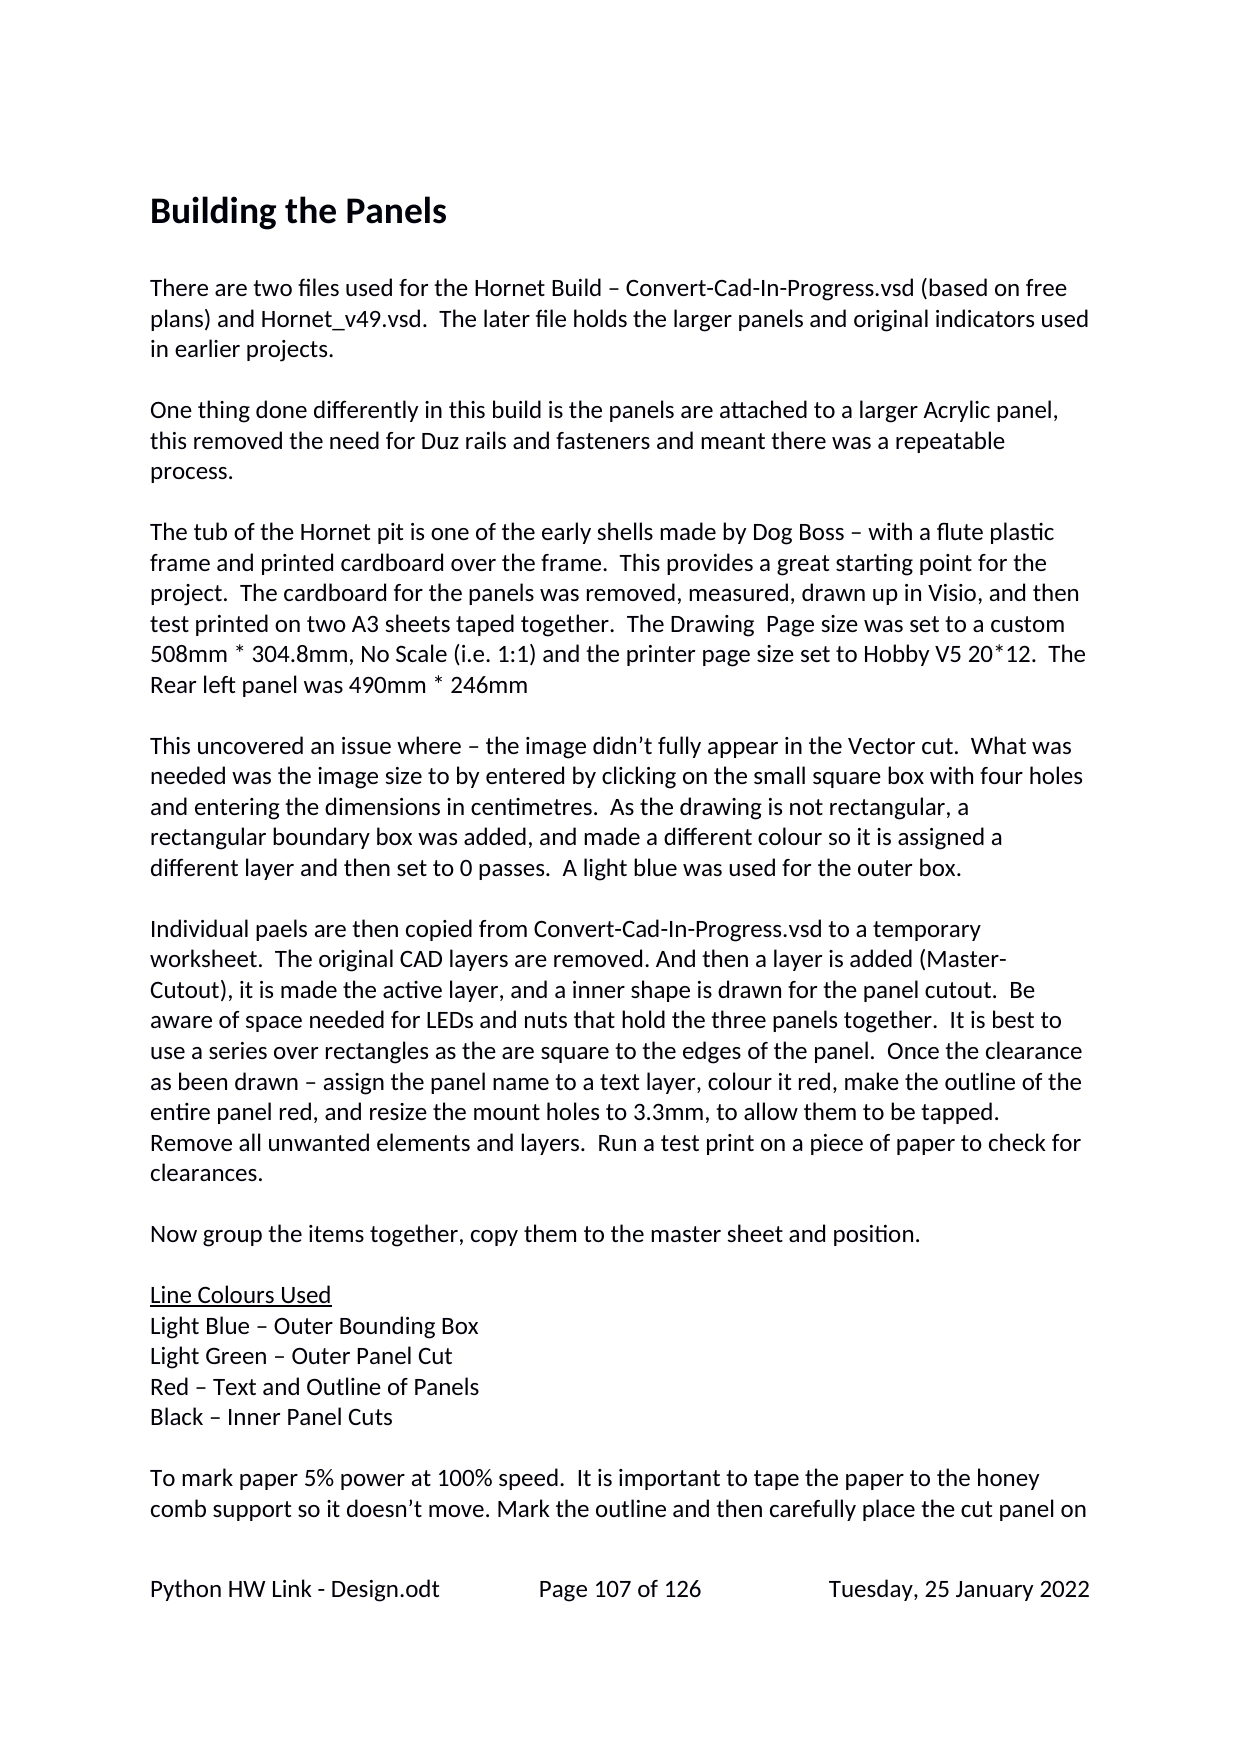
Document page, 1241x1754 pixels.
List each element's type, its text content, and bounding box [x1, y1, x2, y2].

text Black – Inner Panel Cuts [150, 1401, 1090, 1432]
text Red – Text and Outline of Panels [150, 1371, 1090, 1401]
text This uncovered an issue where – the image didn’t fully appear in the Vector cut. What was needed was the image size to by entered by clicking on the small square box with four holes and entering the dimensions in centimetres. As the drawing is not rectangular, a rectangular boundary box was added, and made a different colour so it is assigned a different layer and then set to 0 passes. A light blue was used for the outer box. [150, 730, 1090, 883]
text One thing done differently in this build is the panels are attached to a larger Acrylic panel, this removed the need for Duz rails and fasteners and meant there was a repeatable process. [150, 394, 1090, 486]
text Now group the items together, copy them to the master sheet and position. [150, 1218, 1090, 1249]
text To mark paper 5% power at 100% speed. It is important to tape the paper to the honey comb support so it doesn’t move. Mark the outline and then carefully place the cut panel on [150, 1462, 1090, 1523]
text Line Colours Used [150, 1279, 1090, 1310]
text Individual paels are then copied from Convert-Cad-In-Progress.vsd to a temporary worksheet. The original CAD layers are removed. And then a layer is added (Master-Cutout), it is made the active layer, and a inner shape is drawn for the panel cutout. Be aware of space needed for LEDs and nuts that hold the three panels together. It is best to use a series over rectangles as the are square to the edges of the panel. Once the clearance as been drawn – assign the panel name to a text layer, colour it red, make the outline of the entire panel red, and resize the mount holes to 3.3mm, to allow them to be tapped. Remove all unwanted elements and layers. Run a test print on a piece of paper to check for clearances. [150, 913, 1090, 1188]
text Light Blue – Outer Bounding Box [150, 1310, 1090, 1340]
text Light Green – Outer Panel Cut [150, 1340, 1090, 1371]
text The tub of the Hornet pit is one of the early shells made by Dog Boss – with a flute plastic frame and printed cardboard over the frame. This provides a great starting point for the project. The cardboard for the panels was removed, measured, drawn up in Visio, and then test printed on two A3 sheets taped together. The Drawing Page size was set to a custom 508mm * 304.8mm, No Scale (i.e. 1:1) and the printer page size set to Hobby V5 20*12. The Rear left panel was 490mm * 246mm [150, 516, 1090, 699]
subtitle Building the Panels [150, 187, 1090, 233]
text There are two files used for the Hornet Build – Convert-Cad-In-Progress.vsd (based on free plans) and Hornet_v49.vsd. The later file holds the larger panels and original indicators used in earlier projects. [150, 272, 1090, 364]
